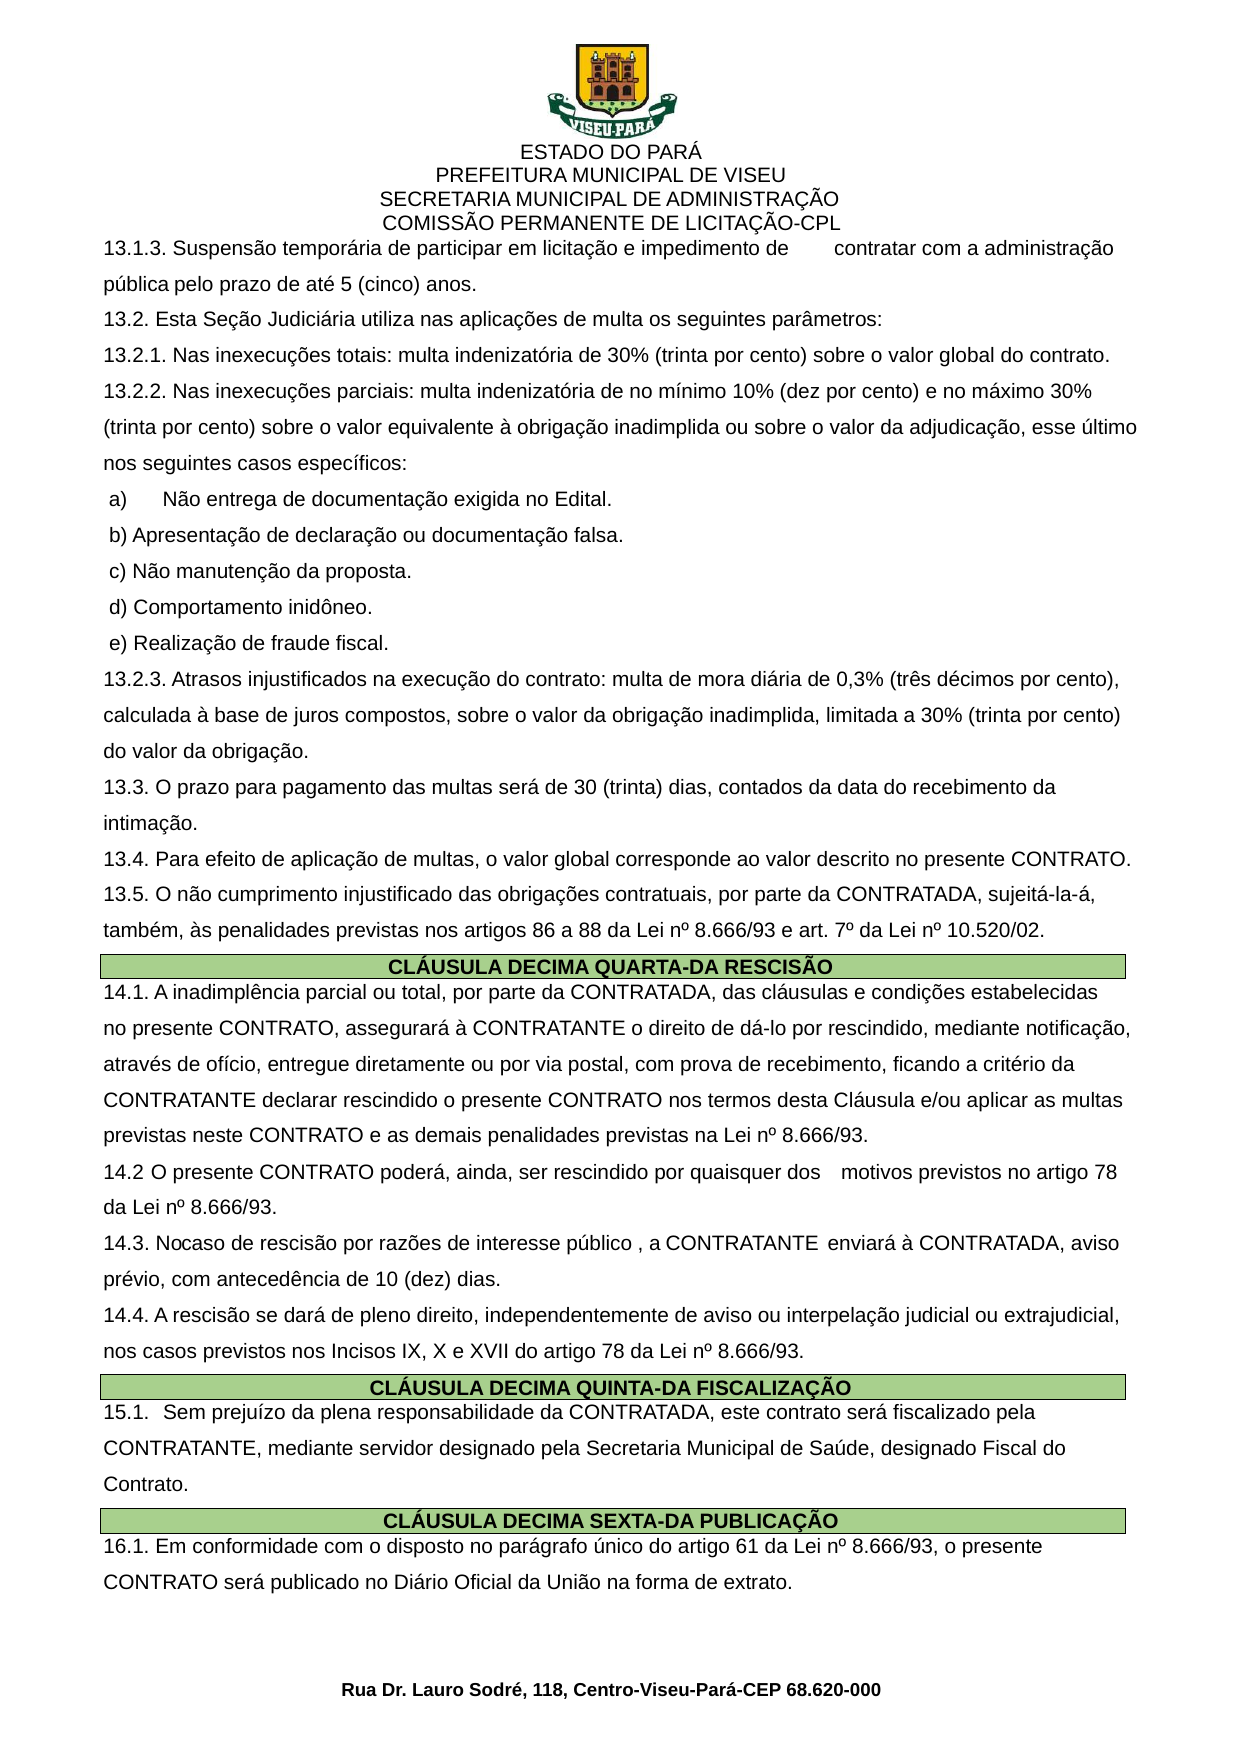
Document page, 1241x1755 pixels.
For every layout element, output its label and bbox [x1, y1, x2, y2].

picture [547, 44, 678, 139]
